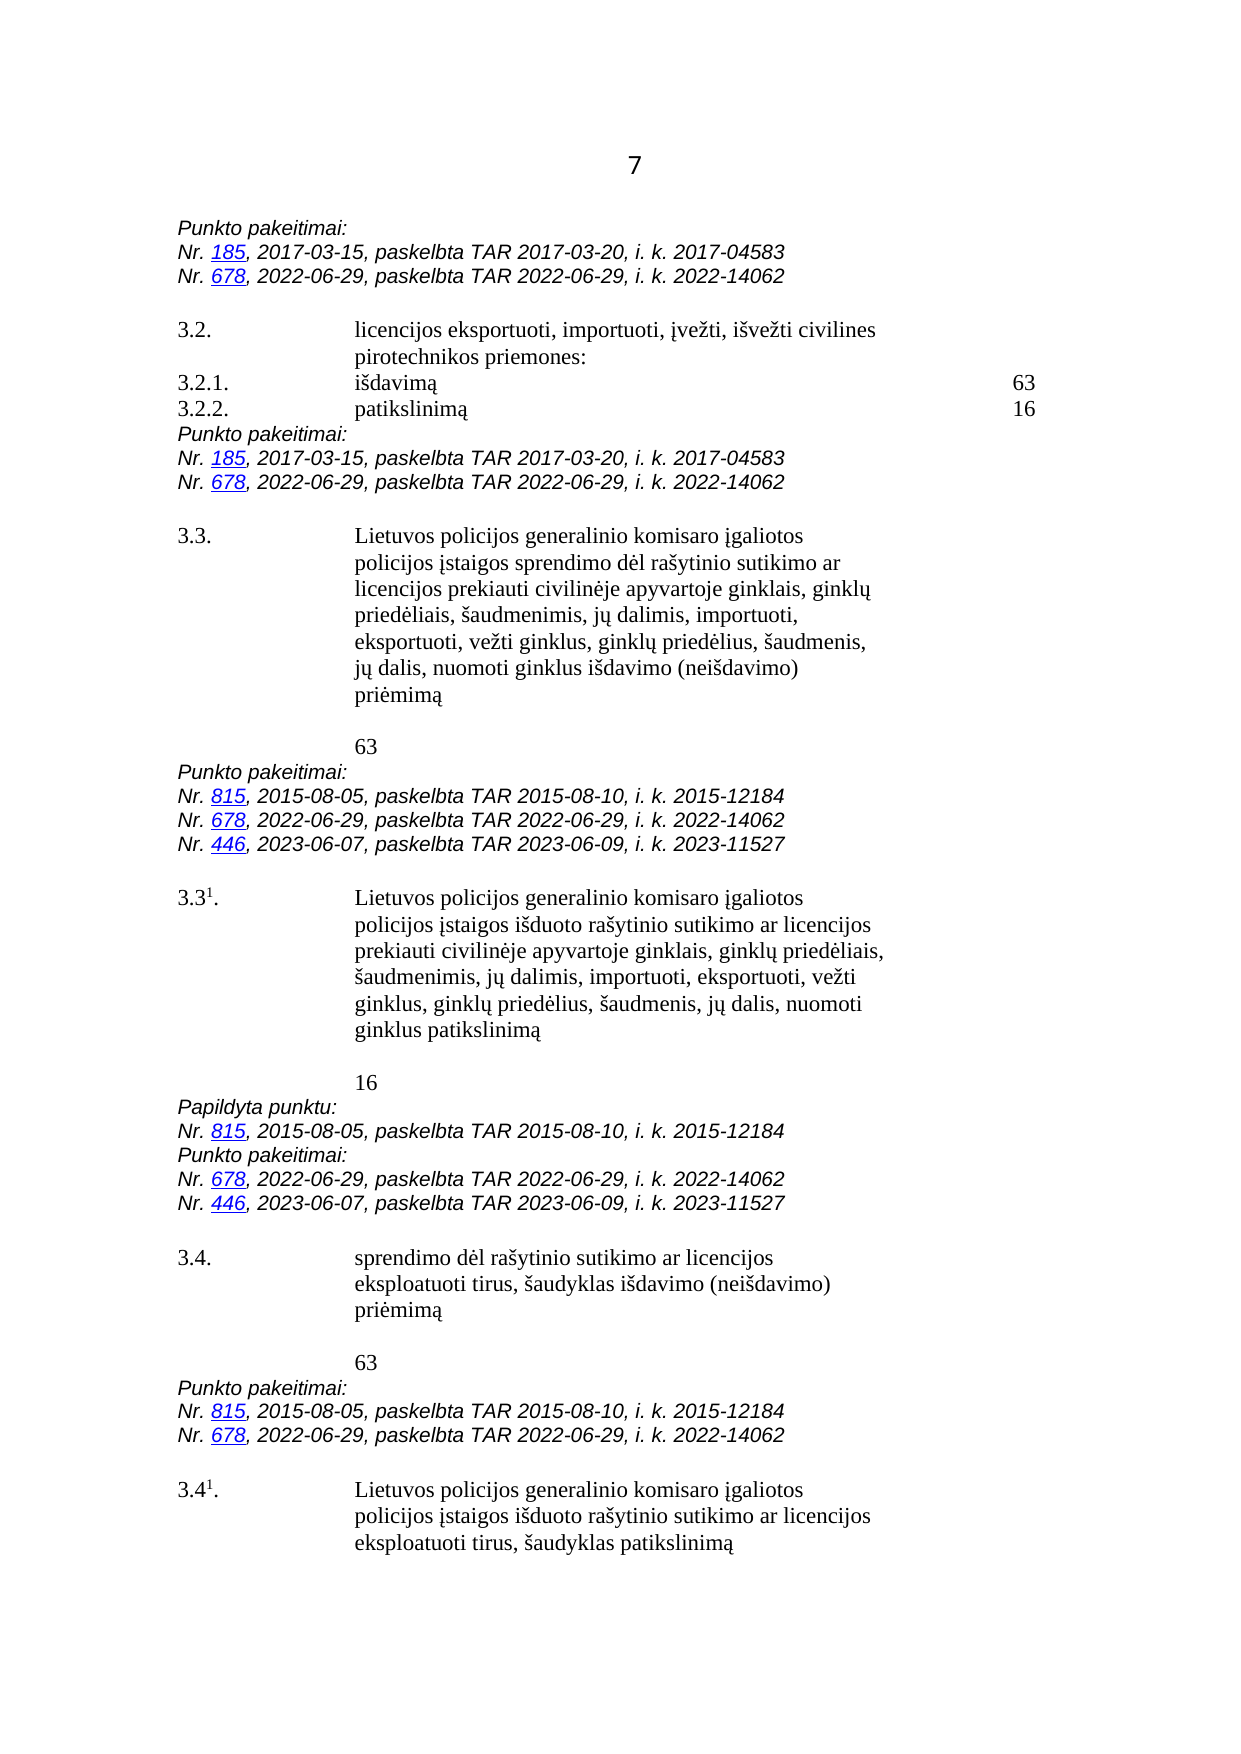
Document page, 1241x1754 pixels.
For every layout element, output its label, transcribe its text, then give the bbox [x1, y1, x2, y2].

text Punkto pakeitimai: [177, 760, 1092, 784]
text 3.4. sprendimo dėl rašytinio sutikimo ar licencijos eksploatuoti tirus, šaudyklas išdavimo (neišdavimo) priėmimą 63 [177, 1244, 886, 1375]
text Papildyta punktu: [177, 1095, 1092, 1119]
text Nr. 678, 2022-06-29, paskelbta TAR 2022-06-29, i. k. 2022-14062 [177, 264, 1092, 288]
text Nr. 185, 2017-03-15, paskelbta TAR 2017-03-20, i. k. 2017-04583 [177, 240, 1092, 264]
text Nr. 185, 2017-03-15, paskelbta TAR 2017-03-20, i. k. 2017-04583 [177, 446, 1092, 470]
text Nr. 446, 2023-06-07, paskelbta TAR 2023-06-09, i. k. 2023-11527 [177, 1191, 1092, 1215]
text Punkto pakeitimai: [177, 216, 1092, 240]
text Nr. 815, 2015-08-05, paskelbta TAR 2015-08-10, i. k. 2015-12184 [177, 784, 1092, 808]
text 3.2.2. patikslinimą 16 [177, 396, 1092, 422]
text 3.2. licencijos eksportuoti, importuoti, įvežti, išvežti civilines pirotechnikos priemones: [177, 316, 886, 369]
text 3.3. Lietuvos policijos generalinio komisaro įgaliotos policijos įstaigos sprendimo dėl rašytinio sutikimo ar licencijos prekiauti civilinėje apyvartoje ginklais, ginklų priedėliais, šaudmenimis, jų dalimis, importuoti, eksportuoti, vežti ginklus, ginklų priedėlius, šaudmenis, jų dalis, nuomoti ginklus išdavimo (neišdavimo) priėmimą 63 [177, 522, 886, 760]
text Nr. 678, 2022-06-29, paskelbta TAR 2022-06-29, i. k. 2022-14062 [177, 1423, 1092, 1447]
text Punkto pakeitimai: [177, 1143, 1092, 1167]
text 3.41. Lietuvos policijos generalinio komisaro įgaliotos policijos įstaigos išduoto rašytinio sutikimo ar licencijos eksploatuoti tirus, šaudyklas patikslinimą [177, 1476, 886, 1555]
text Nr. 815, 2015-08-05, paskelbta TAR 2015-08-10, i. k. 2015-12184 [177, 1399, 1092, 1423]
text 3.2.1. išdavimą 63 [177, 369, 1092, 396]
text Nr. 446, 2023-06-07, paskelbta TAR 2023-06-09, i. k. 2023-11527 [177, 832, 1092, 856]
text 3.31. Lietuvos policijos generalinio komisaro įgaliotos policijos įstaigos išduoto rašytinio sutikimo ar licencijos prekiauti civilinėje apyvartoje ginklais, ginklų priedėliais, šaudmenimis, jų dalimis, importuoti, eksportuoti, vežti ginklus, ginklų priedėlius, šaudmenis, jų dalis, nuomoti ginklus patikslinimą 16 [177, 884, 886, 1095]
text Punkto pakeitimai: [177, 422, 1092, 446]
text Nr. 815, 2015-08-05, paskelbta TAR 2015-08-10, i. k. 2015-12184 [177, 1119, 1092, 1143]
text Nr. 678, 2022-06-29, paskelbta TAR 2022-06-29, i. k. 2022-14062 [177, 808, 1092, 832]
text Nr. 678, 2022-06-29, paskelbta TAR 2022-06-29, i. k. 2022-14062 [177, 1167, 1092, 1191]
text Nr. 678, 2022-06-29, paskelbta TAR 2022-06-29, i. k. 2022-14062 [177, 470, 1092, 494]
text Punkto pakeitimai: [177, 1375, 1092, 1399]
